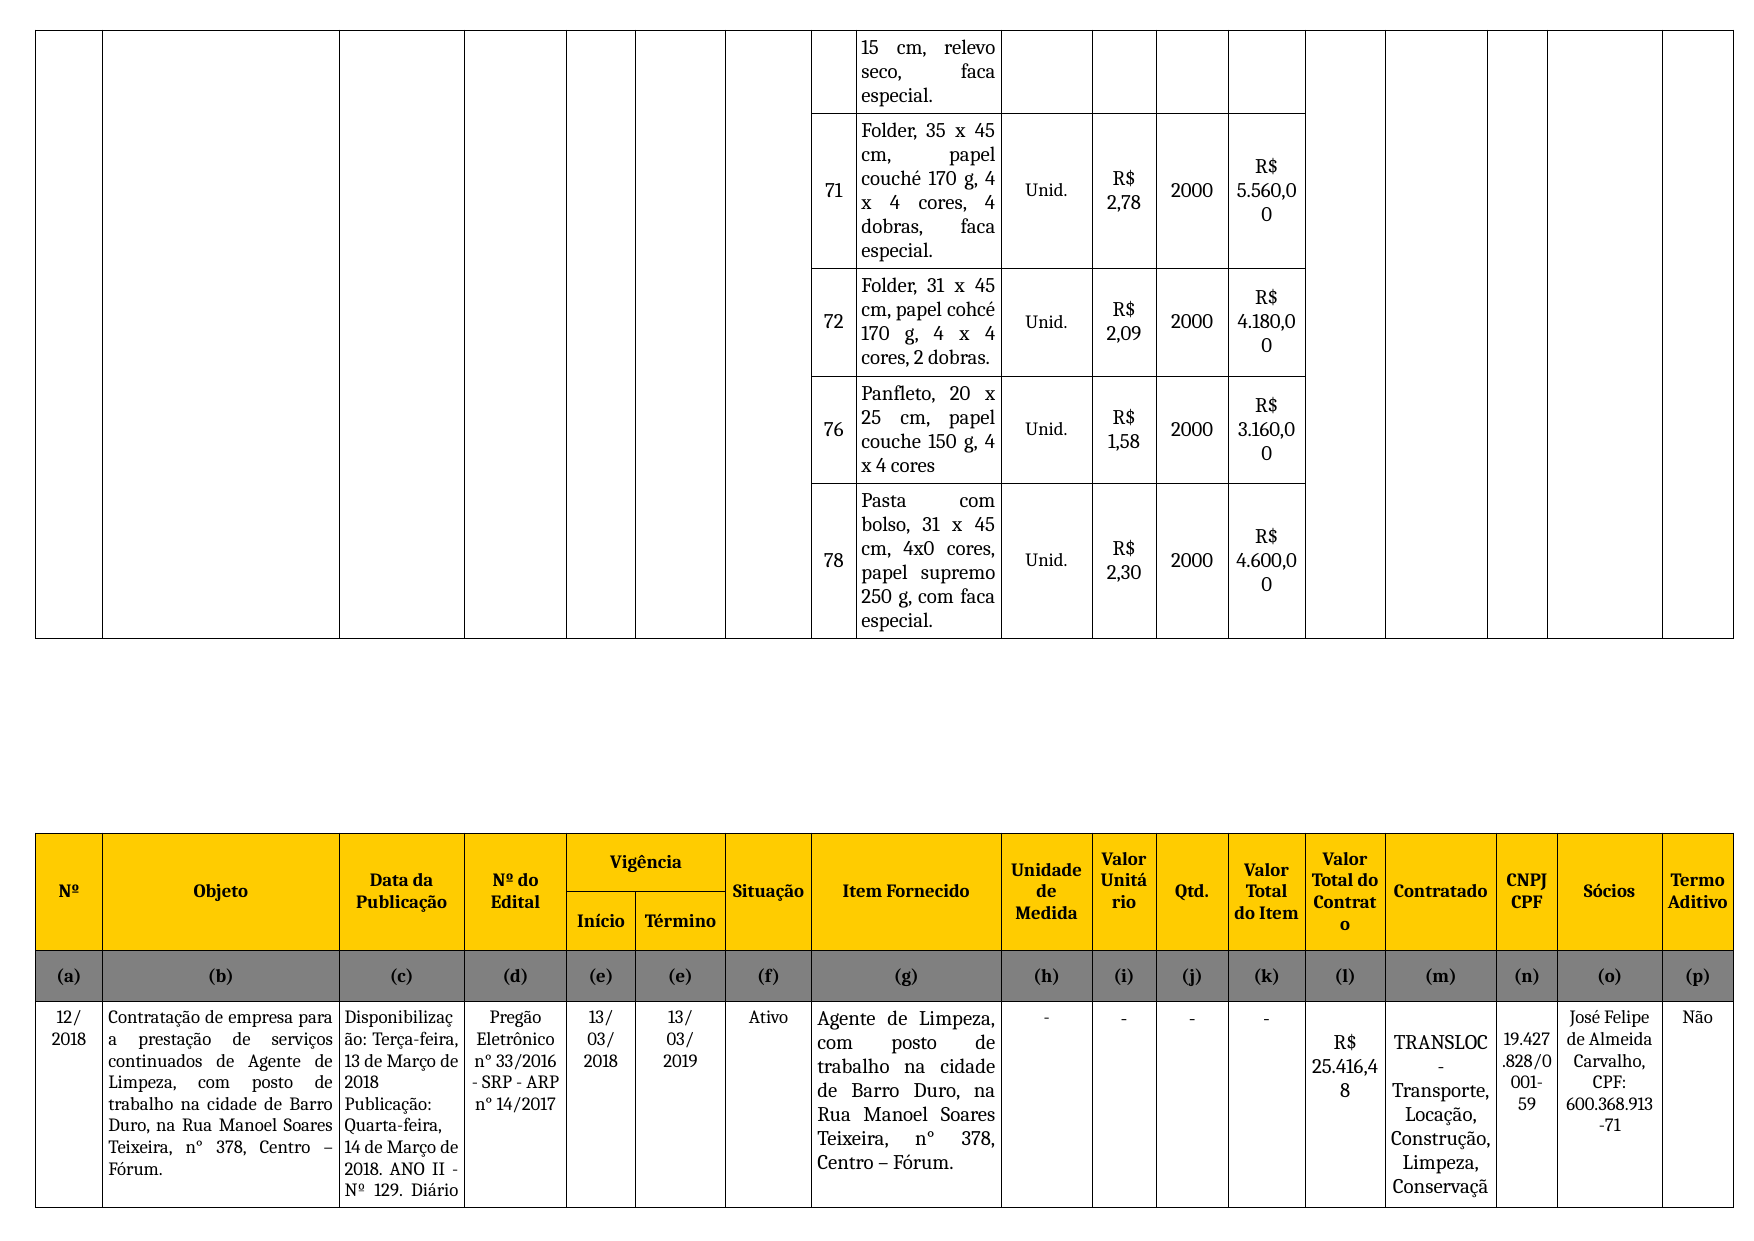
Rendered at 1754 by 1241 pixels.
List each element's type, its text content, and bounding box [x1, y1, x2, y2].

table_cell Disponibilização: Terça-feira, 13 de Março de 2018 Publicação: Quarta-feira, 14 de Março de 2018. ANO II - Nº 129. Diário [340, 1002, 464, 1207]
table_cell TRANSLOC - Transporte, Locação, Construção, Limpeza, Conservaçã [1386, 1002, 1496, 1207]
table_cell (n) [1497, 951, 1557, 1001]
table_cell [1002, 31, 1092, 113]
table_cell [1157, 31, 1228, 113]
table_cell (f) [726, 951, 811, 1001]
table_header Situação [726, 834, 811, 950]
table_cell Pasta com bolso, 31 x 45 cm, 4x0 cores, papel supremo 250 g, com faca especial. [857, 484, 1001, 638]
table_cell [1306, 31, 1385, 638]
table_cell (e) [567, 951, 635, 1001]
table_header Qtd. [1157, 834, 1228, 950]
table_cell Término [636, 892, 725, 950]
table_cell - [1157, 1002, 1228, 1207]
table_cell [1663, 31, 1733, 638]
table_header Termo Aditivo [1663, 834, 1733, 950]
table_cell - [1002, 1002, 1092, 1207]
table_cell Pregão Eletrônico n° 33/2016 - SRP - ARP n° 14/2017 [465, 1002, 566, 1207]
table_cell 2000 [1157, 484, 1228, 638]
table_header Contratado [1386, 834, 1496, 950]
table_cell [1488, 31, 1547, 638]
table_cell (o) [1558, 951, 1662, 1001]
table_cell (g) [812, 951, 1001, 1001]
table_cell (d) [465, 951, 566, 1001]
table_cell Não [1663, 1002, 1733, 1207]
table_cell Panfleto, 20 x 25 cm, papel couche 150 g, 4 x 4 cores [857, 377, 1001, 483]
table_header CNPJ CPF [1497, 834, 1557, 950]
table_cell 76 [812, 377, 856, 483]
table_cell R$ 2,30 [1093, 484, 1156, 638]
table_header Item Fornecido [812, 834, 1001, 950]
table_cell R$ 2,09 [1093, 269, 1156, 376]
table_cell [812, 31, 856, 113]
table_cell R$ 1,58 [1093, 377, 1156, 483]
table_cell - [1093, 1002, 1156, 1207]
table_cell 71 [812, 114, 856, 268]
table_cell 2000 [1157, 377, 1228, 483]
table_cell (c) [340, 951, 464, 1001]
table_cell Unid. [1002, 269, 1092, 376]
table_cell [103, 31, 339, 638]
table_cell 13/ 03/ 2018 [567, 1002, 635, 1207]
table_cell 12/ 2018 [36, 1002, 102, 1207]
table_header Valor Total do Contrato [1306, 834, 1385, 950]
table_cell (k) [1229, 951, 1305, 1001]
table_cell [1386, 31, 1487, 638]
table_cell Ativo [726, 1002, 811, 1207]
table_cell 72 [812, 269, 856, 376]
table_cell [567, 31, 635, 638]
table_header Unidade de Medida [1002, 834, 1092, 950]
table_cell Início [567, 892, 635, 950]
table_cell (h) [1002, 951, 1092, 1001]
table_cell [1093, 31, 1156, 113]
table_cell [1229, 31, 1305, 113]
table_cell [465, 31, 566, 638]
table_cell R$ 5.560,00 [1229, 114, 1305, 268]
table_cell 2000 [1157, 114, 1228, 268]
table_cell R$ 2,78 [1093, 114, 1156, 268]
table_cell [726, 31, 811, 638]
table_cell R$ 4.600,00 [1229, 484, 1305, 638]
table_cell 78 [812, 484, 856, 638]
table_header Valor Unitário [1093, 834, 1156, 950]
table_cell (p) [1663, 951, 1733, 1001]
table_cell (l) [1306, 951, 1385, 1001]
table_cell [1548, 31, 1662, 638]
table_header Sócios [1558, 834, 1662, 950]
table_header Nº do Edital [465, 834, 566, 950]
table_cell 15 cm, relevo seco, faca especial. [857, 31, 1001, 113]
table_cell R$ 3.160,00 [1229, 377, 1305, 483]
table_cell Contratação de empresa para a prestação de serviços continuados de Agente de Limpeza, com posto de trabalho na cidade de Barro Duro, na Rua Manoel Soares Teixeira, n° 378, Centro – Fórum. [103, 1002, 339, 1207]
table_cell [636, 31, 725, 638]
table_header Vigência [567, 834, 725, 891]
table_cell 2000 [1157, 269, 1228, 376]
table_cell Folder, 31 x 45 cm, papel cohcé 170 g, 4 x 4 cores, 2 dobras. [857, 269, 1001, 376]
table_header Objeto [103, 834, 339, 950]
table_cell Folder, 35 x 45 cm, papel couché 170 g, 4 x 4 cores, 4 dobras, faca especial. [857, 114, 1001, 268]
table_cell 19.427.828/0001-59 [1497, 1002, 1557, 1207]
table_cell Unid. [1002, 114, 1092, 268]
table_cell (b) [103, 951, 339, 1001]
table_cell [36, 31, 102, 638]
table_cell [340, 31, 464, 638]
table_cell (m) [1386, 951, 1496, 1001]
table_cell (a) [36, 951, 102, 1001]
table_cell - [1229, 1002, 1305, 1207]
table_cell (e) [636, 951, 725, 1001]
table_cell 13/ 03/ 2019 [636, 1002, 725, 1207]
table_header Valor Total do Item [1229, 834, 1305, 950]
table_cell R$ 4.180,00 [1229, 269, 1305, 376]
table_cell Agente de Limpeza, com posto de trabalho na cidade de Barro Duro, na Rua Manoel Soares Teixeira, n° 378, Centro – Fórum. [812, 1002, 1001, 1207]
table_cell Unid. [1002, 484, 1092, 638]
table_cell Unid. [1002, 377, 1092, 483]
table_cell (i) [1093, 951, 1156, 1001]
table_header Nº [36, 834, 102, 950]
table_cell R$ 25.416,48 [1306, 1002, 1385, 1207]
table_cell (j) [1157, 951, 1228, 1001]
table_cell José Felipe de Almeida Carvalho, CPF: 600.368.913-71 [1558, 1002, 1662, 1207]
table_header Data da Publicação [340, 834, 464, 950]
